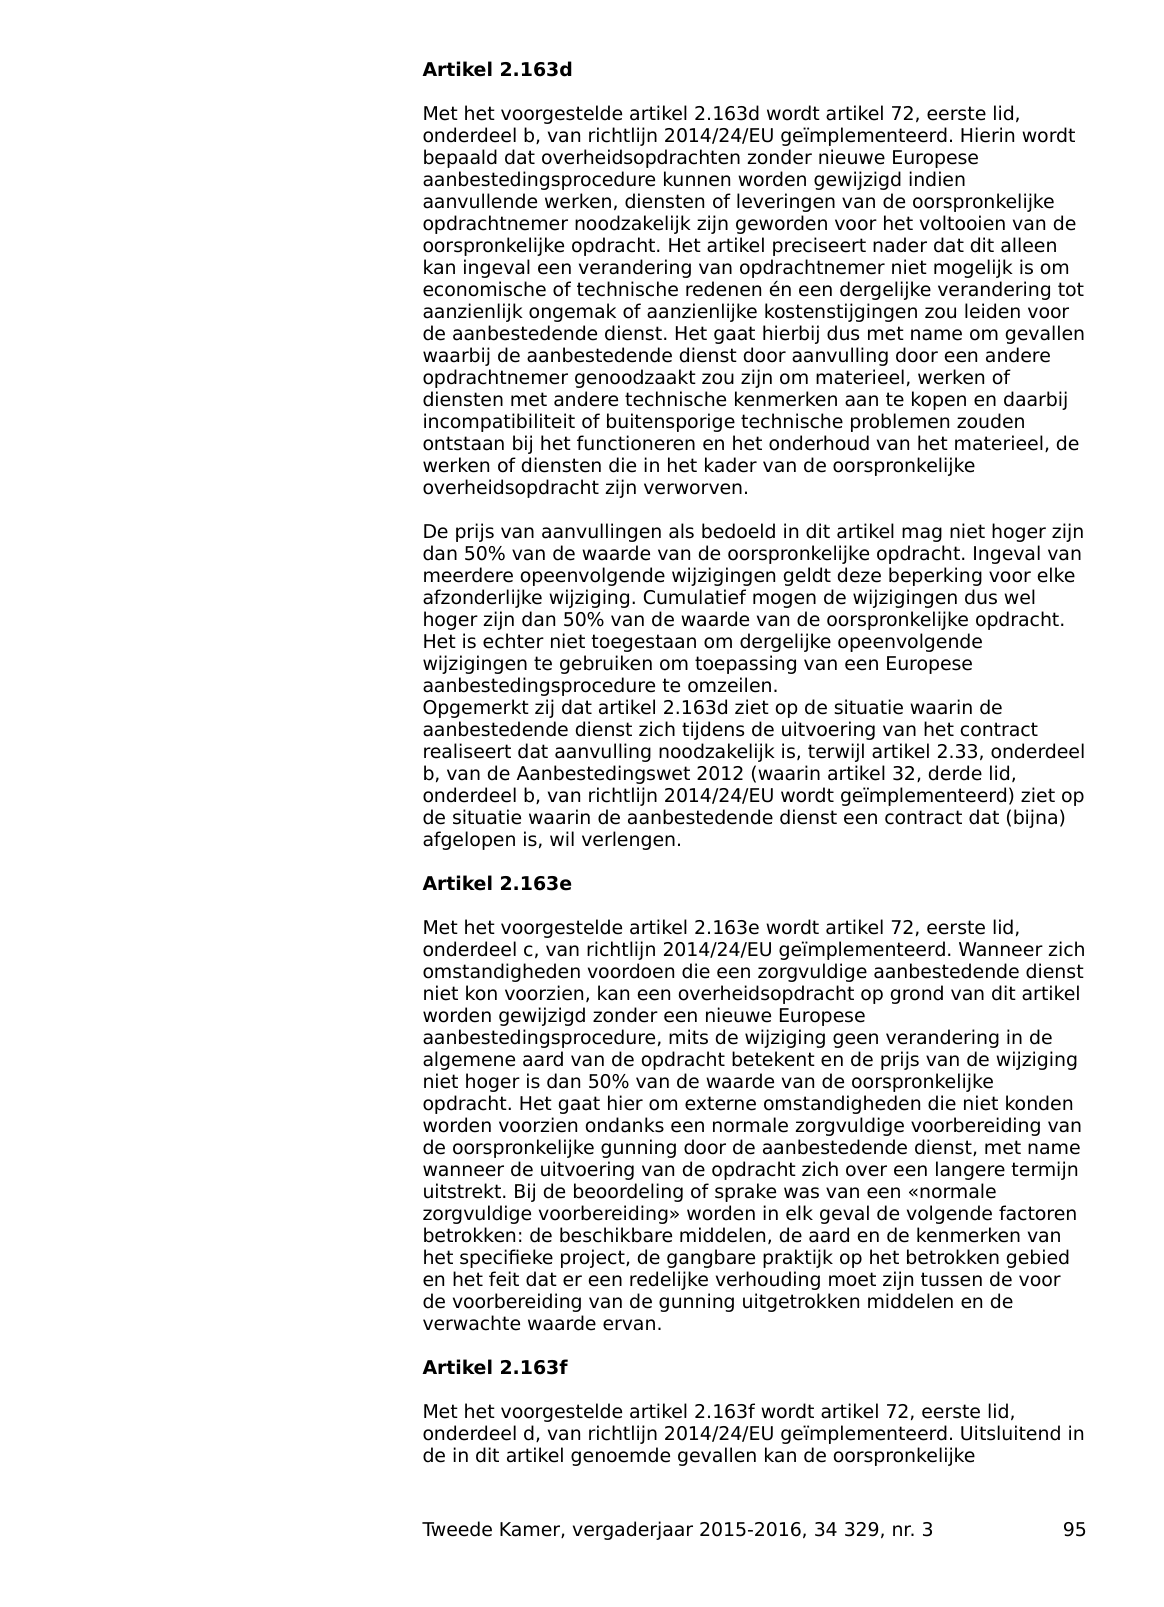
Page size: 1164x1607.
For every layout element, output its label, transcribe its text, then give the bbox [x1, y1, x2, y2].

text Met het voorgestelde artikel 2.163f wordt artikel 72, eerste lid, onderdeel d, van richtlijn 2014/24/EU geïmplementeerd. Uitsluitend in de in dit artikel genoemde gevallen kan de oorspronkelijke [422, 1401, 1087, 1467]
text De prijs van aanvullingen als bedoeld in dit artikel mag niet hoger zijn dan 50% van de waarde van de oorspronkelijke opdracht. Ingeval van meerdere opeenvolgende wijzigingen geldt deze beperking voor elke afzonderlijke wijziging. Cumulatief mogen de wijzigingen dus wel hoger zijn dan 50% van de waarde van de oorspronkelijke opdracht. Het is echter niet toegestaan om dergelijke opeenvolgende wijzigingen te gebruiken om toepassing van een Europese aanbestedingsprocedure te omzeilen. [422, 521, 1087, 697]
subtitle Artikel 2.163d [422, 59, 1087, 81]
text Met het voorgestelde artikel 2.163d wordt artikel 72, eerste lid, onderdeel b, van richtlijn 2014/24/EU geïmplementeerd. Hierin wordt bepaald dat overheidsopdrachten zonder nieuwe Europese aanbestedingsprocedure kunnen worden gewijzigd indien aanvullende werken, diensten of leveringen van de oorspronkelijke opdrachtnemer noodzakelijk zijn geworden voor het voltooien van de oorspronkelijke opdracht. Het artikel preciseert nader dat dit alleen kan ingeval een verandering van opdrachtnemer niet mogelijk is om economische of technische redenen én een dergelijke verandering tot aanzienlijk ongemak of aanzienlijke kostenstijgingen zou leiden voor de aanbestedende dienst. Het gaat hierbij dus met name om gevallen waarbij de aanbestedende dienst door aanvulling door een andere opdrachtnemer genoodzaakt zou zijn om materieel, werken of diensten met andere technische kenmerken aan te kopen en daarbij incompatibiliteit of buitensporige technische problemen zouden ontstaan bij het functioneren en het onderhoud van het materieel, de werken of diensten die in het kader van de oorspronkelijke overheidsopdracht zijn verworven. [422, 103, 1087, 499]
subtitle Artikel 2.163e [422, 873, 1087, 895]
subtitle Artikel 2.163f [422, 1357, 1087, 1379]
text Met het voorgestelde artikel 2.163e wordt artikel 72, eerste lid, onderdeel c, van richtlijn 2014/24/EU geïmplementeerd. Wanneer zich omstandigheden voordoen die een zorgvuldige aanbestedende dienst niet kon voorzien, kan een overheidsopdracht op grond van dit artikel worden gewijzigd zonder een nieuwe Europese aanbestedingsprocedure, mits de wijziging geen verandering in de algemene aard van de opdracht betekent en de prijs van de wijziging niet hoger is dan 50% van de waarde van de oorspronkelijke opdracht. Het gaat hier om externe omstandigheden die niet konden worden voorzien ondanks een normale zorgvuldige voorbereiding van de oorspronkelijke gunning door de aanbestedende dienst, met name wanneer de uitvoering van de opdracht zich over een langere termijn uitstrekt. Bij de beoordeling of sprake was van een «normale zorgvuldige voorbereiding» worden in elk geval de volgende factoren betrokken: de beschikbare middelen, de aard en de kenmerken van het specifieke project, de gangbare praktijk op het betrokken gebied en het feit dat er een redelijke verhouding moet zijn tussen de voor de voorbereiding van de gunning uitgetrokken middelen en de verwachte waarde ervan. [422, 917, 1087, 1335]
text Opgemerkt zij dat artikel 2.163d ziet op de situatie waarin de aanbestedende dienst zich tijdens de uitvoering van het contract realiseert dat aanvulling noodzakelijk is, terwijl artikel 2.33, onderdeel b, van de Aanbestedingswet 2012 (waarin artikel 32, derde lid, onderdeel b, van richtlijn 2014/24/EU wordt geïmplementeerd) ziet op de situatie waarin de aanbestedende dienst een contract dat (bijna) afgelopen is, wil verlengen. [422, 697, 1087, 851]
